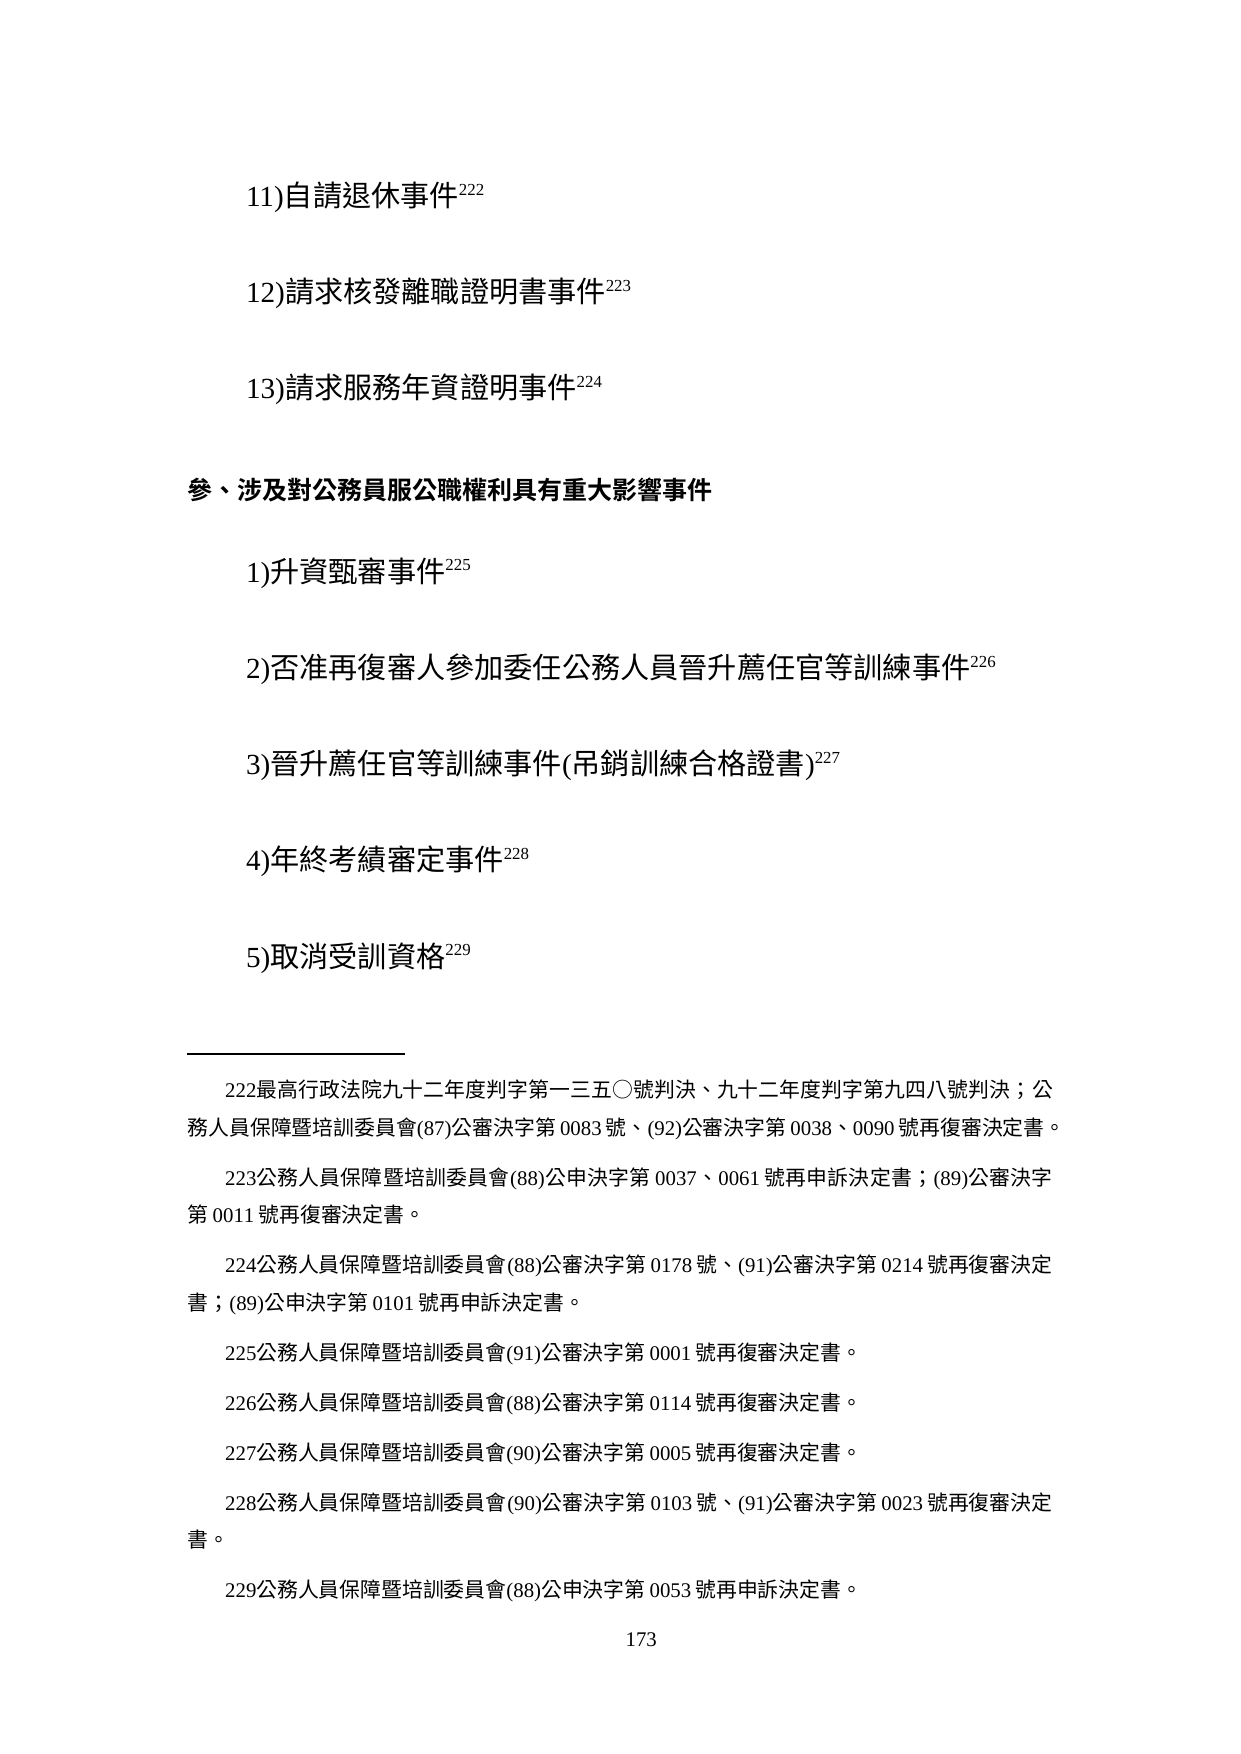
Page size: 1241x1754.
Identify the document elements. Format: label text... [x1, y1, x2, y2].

subtitle 參、涉及對公務員服公職權利具有重大影響事件 [187, 463, 1053, 501]
text 公務人員保障暨培訓委員會(88)公申決字第0053號再申訴決定書。 [187, 1566, 1053, 1604]
text 公務人員保障暨培訓委員會(88)公審決字第0178號、(91)公審決字第0214號再復審決定書；(89)公申決字第0101號再申訴決定書。 [187, 1241, 1053, 1316]
text 公務人員保障暨培訓委員會(88)公申決字第0037、0061號再申訴決定書；(89)公審決字第0011號再復審決定書。 [187, 1154, 1053, 1229]
text 5)取消受訓資格 [187, 911, 1053, 986]
text 公務人員保障暨培訓委員會(90)公審決字第0103號、(91)公審決字第0023號再復審決定書。 [187, 1479, 1053, 1554]
text 11)自請退休事件 [187, 150, 1053, 225]
text 2)否准再復審人參加委任公務人員晉升薦任官等訓練事件 [187, 622, 1053, 697]
text 12)請求核發離職證明書事件 [187, 246, 1053, 321]
text 13)請求服務年資證明事件 [187, 342, 1053, 417]
text 3)晉升薦任官等訓練事件(吊銷訓練合格證書) [187, 718, 1053, 793]
text 公務人員保障暨培訓委員會(90)公審決字第0005號再復審決定書。 [187, 1429, 1053, 1466]
text 4)年終考績審定事件 [187, 814, 1053, 889]
text 公務人員保障暨培訓委員會(91)公審決字第0001號再復審決定書。 [187, 1329, 1053, 1366]
text 公務人員保障暨培訓委員會(88)公審決字第0114號再復審決定書。 [187, 1379, 1053, 1416]
text 最高行政法院九十二年度判字第一三五○號判決、九十二年度判字第九四八號判決；公務人員保障暨培訓委員會(87)公審決字第0083號、(92)公審決字第0038、0090號再復審決定書。 [187, 1066, 1053, 1141]
text 1)升資甄審事件 [187, 526, 1053, 601]
